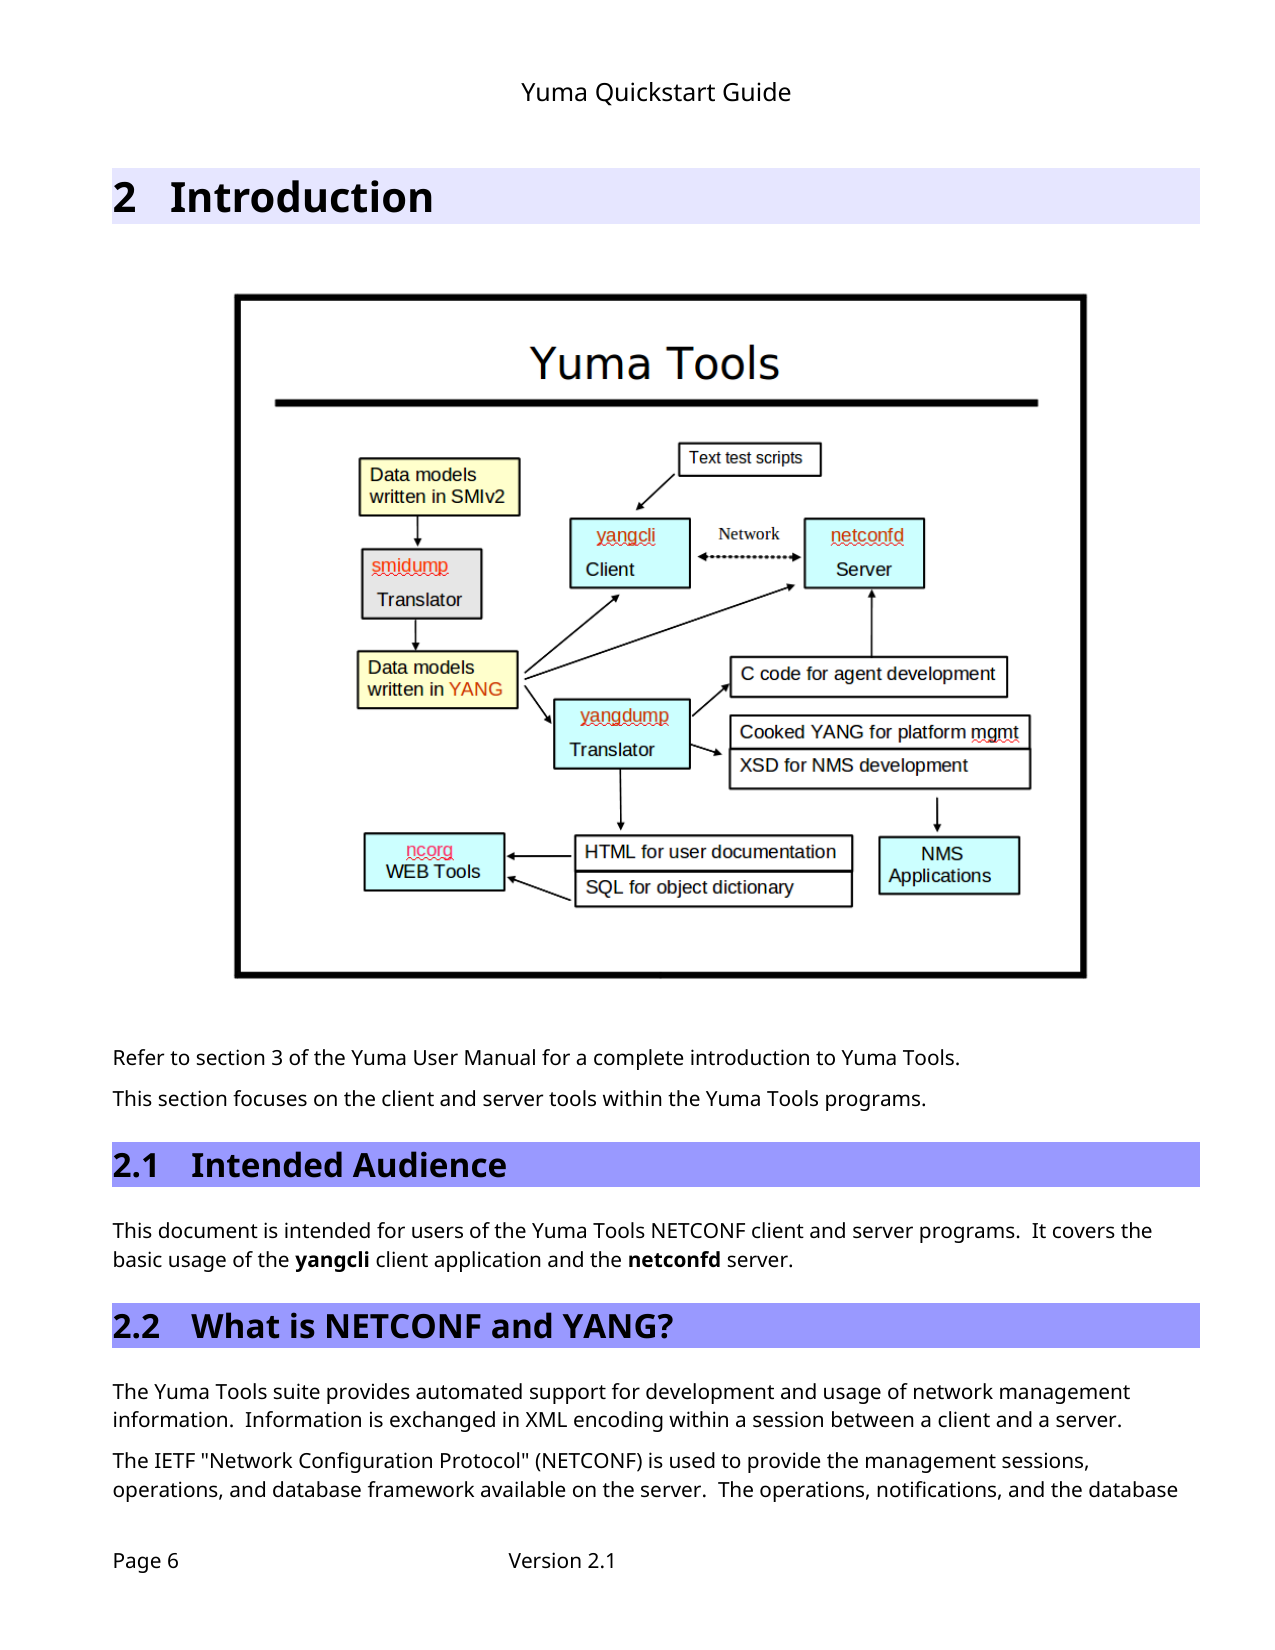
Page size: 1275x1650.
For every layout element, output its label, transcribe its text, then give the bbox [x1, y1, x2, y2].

text The Yuma Tools suite provides automated support for development and usage of network management information. Information is exchanged in XML encoding within a session between a client and a server. [112, 1377, 1200, 1434]
subtitle Introduction [112, 168, 1200, 224]
text The IETF "Network Configuration Protocol" (NETCONF) is used to provide the management sessions, operations, and database framework available on the server. The operations, notifications, and the database [112, 1447, 1200, 1503]
subtitle What is NETCONF and YANG? [112, 1303, 1200, 1348]
text Refer to section 3 of the Yuma User Manual for a complete introduction to Yuma Tools. [112, 1043, 1200, 1072]
subtitle Intended Audience [112, 1142, 1200, 1187]
text This section focuses on the client and server tools within the Yuma Tools programs. [112, 1084, 1200, 1113]
text This document is intended for users of the Yuma Tools NETCONF client and server programs. It covers the basic usage of the yangcli client application and the netconfd server. [112, 1217, 1200, 1273]
picture [170, 253, 1143, 1003]
